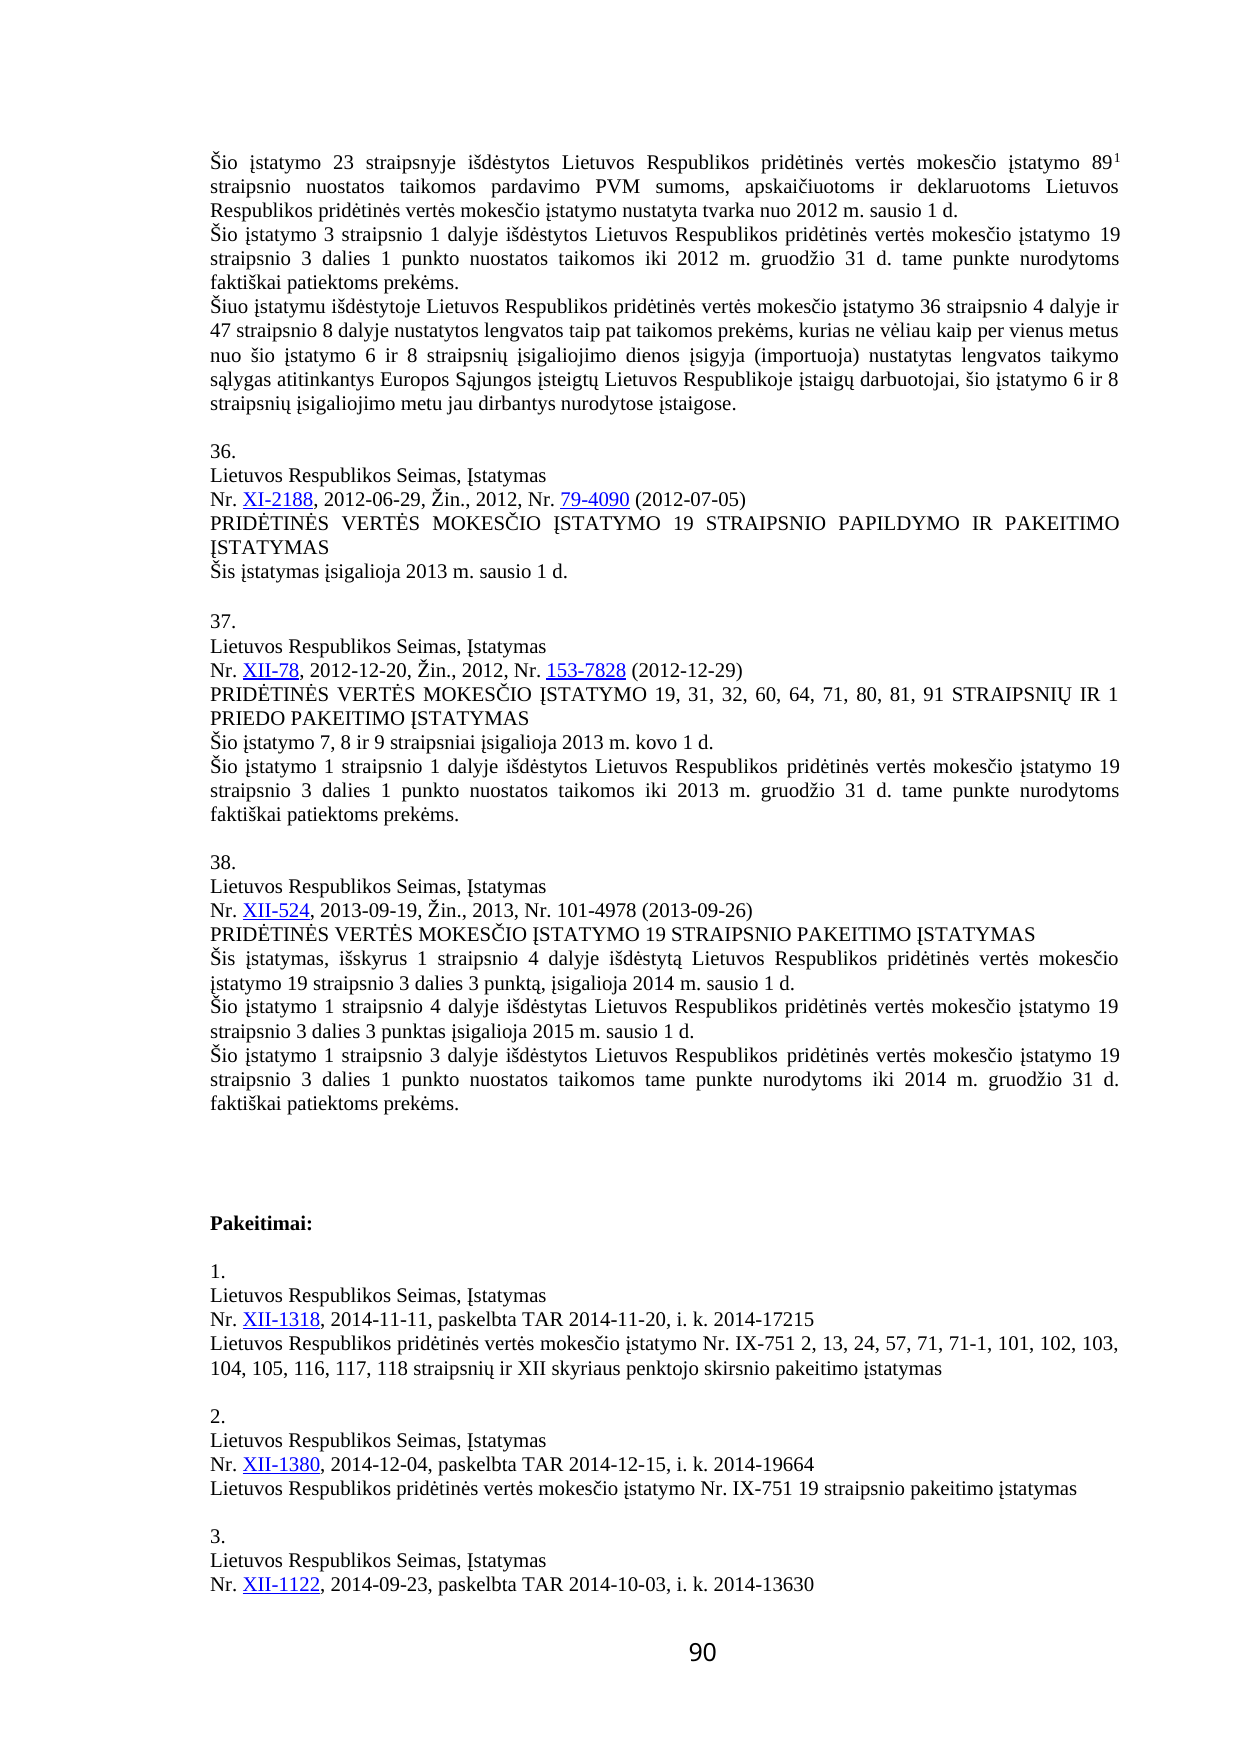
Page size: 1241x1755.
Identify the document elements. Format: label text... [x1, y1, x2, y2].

text Nr. XII-78, 2012-12-20, Žin., 2012, Nr. 153-7828 (2012-12-29) [210, 658, 1120, 682]
text Lietuvos Respublikos Seimas, Įstatymas [210, 1283, 1120, 1307]
text Šio įstatymo 23 straipsnyje išdėstytos Lietuvos Respublikos pridėtinės vertės mokesčio įstatymo 891 straipsnio nuostatos taikomos pardavimo PVM sumoms, apskaičiuotoms ir deklaruotoms Lietuvos Respublikos pridėtinės vertės mokesčio įstatymo nustatyta tvarka nuo 2012 m. sausio 1 d. [210, 150, 1120, 222]
text PRIDĖTINĖS VERTĖS MOKESČIO ĮSTATYMO 19 STRAIPSNIO PAKEITIMO ĮSTATYMAS [210, 922, 1120, 946]
text Pakeitimai: [210, 1211, 1120, 1235]
text Nr. XII-1318, 2014-11-11, paskelbta TAR 2014-11-20, i. k. 2014-17215 [210, 1307, 1120, 1331]
text 38. [210, 850, 1120, 874]
text Lietuvos Respublikos pridėtinės vertės mokesčio įstatymo Nr. IX-751 2, 13, 24, 57, 71, 71-1, 101, 102, 103, 104, 105, 116, 117, 118 straipsnių ir XII skyriaus penktojo skirsnio pakeitimo įstatymas [210, 1331, 1120, 1379]
text Šio įstatymo 3 straipsnio 1 dalyje išdėstytos Lietuvos Respublikos pridėtinės vertės mokesčio įstatymo 19 straipsnio 3 dalies 1 punkto nuostatos taikomos iki 2012 m. gruodžio 31 d. tame punkte nurodytoms faktiškai patiektoms prekėms. [210, 222, 1120, 294]
text Lietuvos Respublikos pridėtinės vertės mokesčio įstatymo Nr. IX-751 19 straipsnio pakeitimo įstatymas [210, 1476, 1120, 1500]
text PRIDĖTINĖS VERTĖS MOKESČIO ĮSTATYMO 19, 31, 32, 60, 64, 71, 80, 81, 91 STRAIPSNIŲ IR 1 PRIEDO PAKEITIMO ĮSTATYMAS [210, 682, 1120, 730]
text Lietuvos Respublikos Seimas, Įstatymas [210, 1548, 1120, 1572]
text Nr. XII-524, 2013-09-19, Žin., 2013, Nr. 101-4978 (2013-09-26) [210, 898, 1120, 922]
text Lietuvos Respublikos Seimas, Įstatymas [210, 463, 1120, 487]
text Lietuvos Respublikos Seimas, Įstatymas [210, 1428, 1120, 1452]
text Lietuvos Respublikos Seimas, Įstatymas [210, 633, 1120, 658]
text Lietuvos Respublikos Seimas, Įstatymas [210, 874, 1120, 898]
text Šio įstatymo 7, 8 ir 9 straipsniai įsigalioja 2013 m. kovo 1 d. [210, 730, 1120, 754]
text Nr. XI-2188, 2012-06-29, Žin., 2012, Nr. 79-4090 (2012-07-05) [210, 487, 1120, 511]
text Šio įstatymo 1 straipsnio 3 dalyje išdėstytos Lietuvos Respublikos pridėtinės vertės mokesčio įstatymo 19 straipsnio 3 dalies 1 punkto nuostatos taikomos tame punkte nurodytoms iki 2014 m. gruodžio 31 d. faktiškai patiektoms prekėms. [210, 1043, 1120, 1115]
text Nr. XII-1380, 2014-12-04, paskelbta TAR 2014-12-15, i. k. 2014-19664 [210, 1452, 1120, 1476]
text 37. [210, 609, 1120, 633]
text Nr. XII-1122, 2014-09-23, paskelbta TAR 2014-10-03, i. k. 2014-13630 [210, 1572, 1120, 1596]
text PRIDĖTINĖS VERTĖS MOKESČIO ĮSTATYMO 19 STRAIPSNIO PAPILDYMO IR PAKEITIMO ĮSTATYMAS [210, 511, 1120, 559]
text Šis įstatymas, išskyrus 1 straipsnio 4 dalyje išdėstytą Lietuvos Respublikos pridėtinės vertės mokesčio įstatymo 19 straipsnio 3 dalies 3 punktą, įsigalioja 2014 m. sausio 1 d. [210, 946, 1120, 994]
text Šio įstatymo 1 straipsnio 4 dalyje išdėstytas Lietuvos Respublikos pridėtinės vertės mokesčio įstatymo 19 straipsnio 3 dalies 3 punktas įsigalioja 2015 m. sausio 1 d. [210, 994, 1120, 1043]
text 3. [210, 1524, 1120, 1548]
text Šio įstatymo 1 straipsnio 1 dalyje išdėstytos Lietuvos Respublikos pridėtinės vertės mokesčio įstatymo 19 straipsnio 3 dalies 1 punkto nuostatos taikomos iki 2013 m. gruodžio 31 d. tame punkte nurodytoms faktiškai patiektoms prekėms. [210, 754, 1120, 826]
text 36. [210, 439, 1120, 463]
text 2. [210, 1403, 1120, 1428]
text Šis įstatymas įsigalioja 2013 m. sausio 1 d. [210, 559, 1120, 583]
text 1. [210, 1259, 1120, 1283]
text Šiuo įstatymu išdėstytoje Lietuvos Respublikos pridėtinės vertės mokesčio įstatymo 36 straipsnio 4 dalyje ir 47 straipsnio 8 dalyje nustatytos lengvatos taip pat taikomos prekėms, kurias ne vėliau kaip per vienus metus nuo šio įstatymo 6 ir 8 straipsnių įsigaliojimo dienos įsigyja (importuoja) nustatytas lengvatos taikymo sąlygas atitinkantys Europos Sąjungos įsteigtų Lietuvos Respublikoje įstaigų darbuotojai, šio įstatymo 6 ir 8 straipsnių įsigaliojimo metu jau dirbantys nurodytose įstaigose. [210, 294, 1120, 415]
